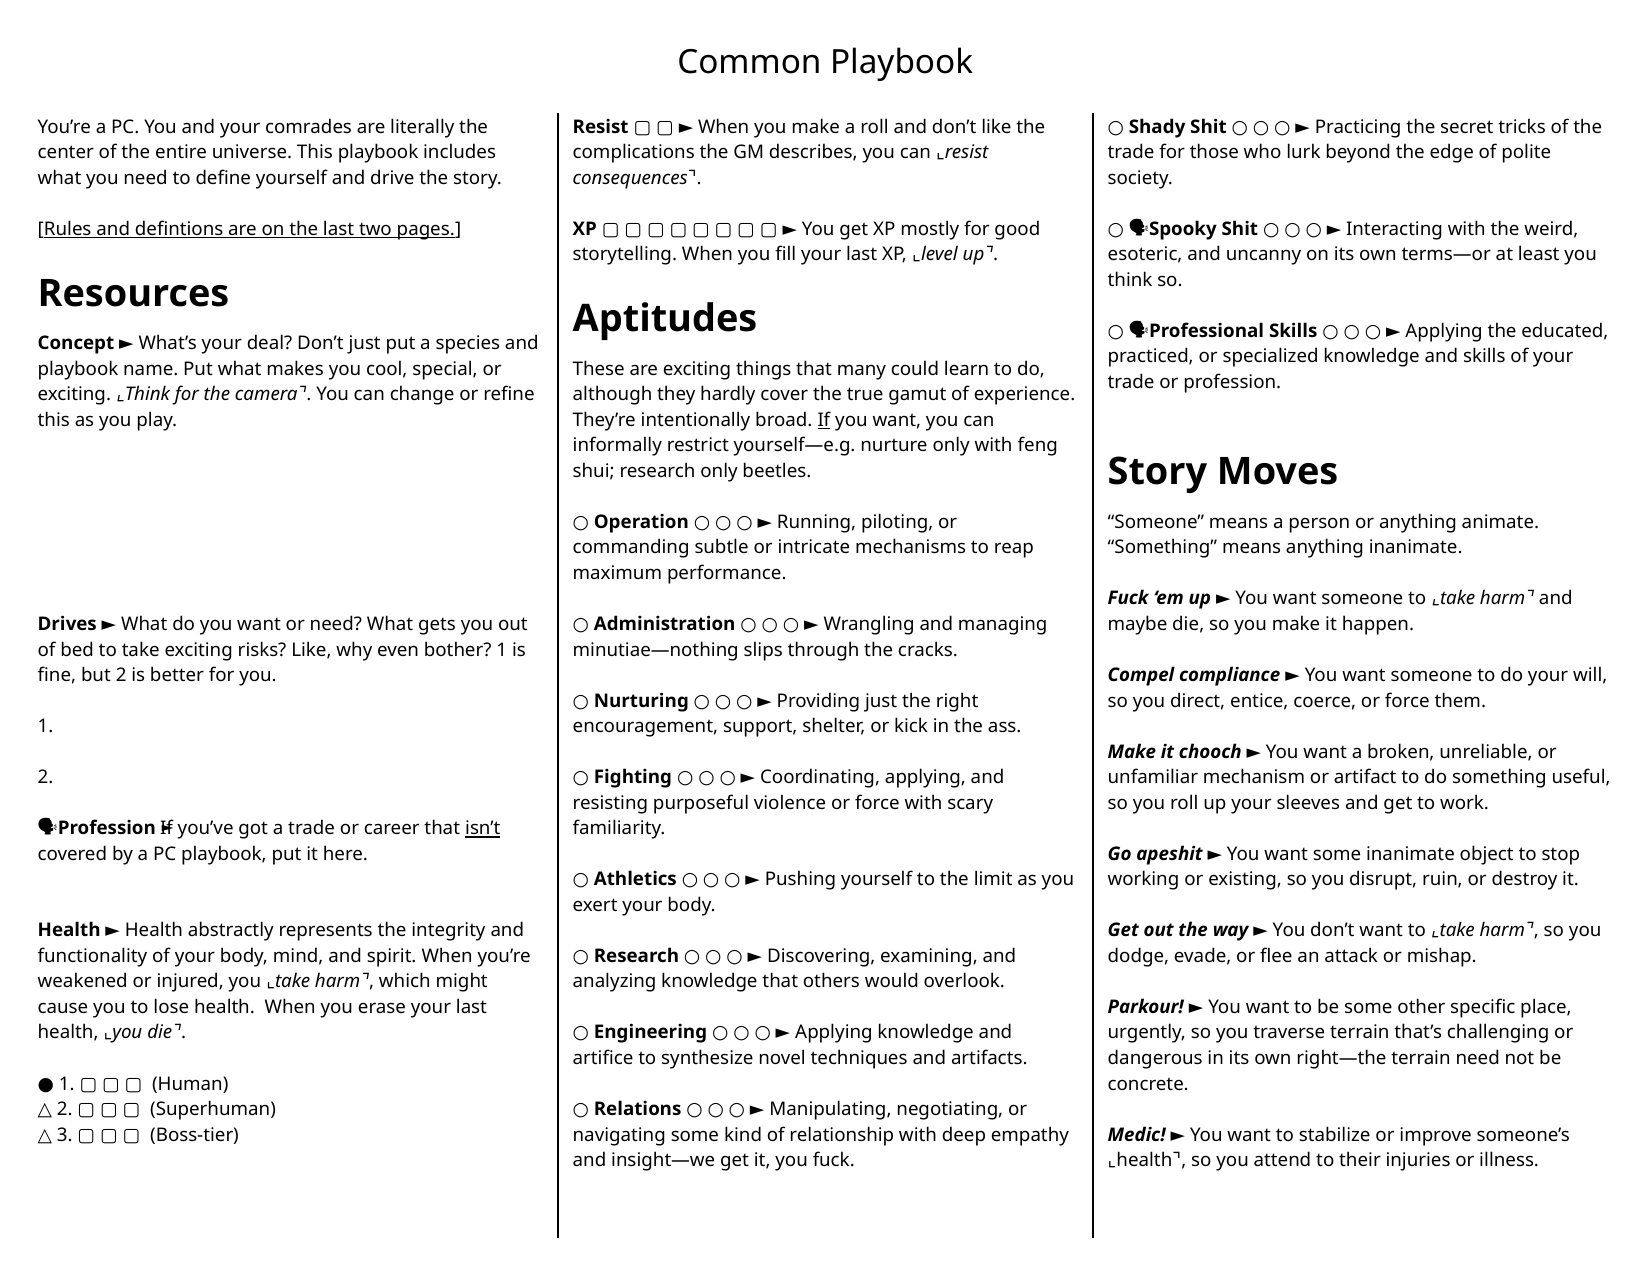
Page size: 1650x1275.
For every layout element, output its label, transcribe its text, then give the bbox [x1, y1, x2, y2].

text 🗣Profession ► If you’ve got a trade or career that isn’t covered by a PC playbook, put it here. [37, 814, 542, 866]
text △ 3. ▢ ▢ ▢ (Boss-tier) [37, 1121, 542, 1146]
text △ 2. ▢ ▢ ▢ (Superhuman) [37, 1095, 542, 1121]
text 1. [37, 712, 542, 738]
text ○ Research ○ ○ ○ ► Discovering, examining, and analyzing knowledge that others would overlook. [572, 942, 1077, 993]
text ○ Shady Shit ○ ○ ○ ► Practicing the secret tricks of the trade for those who lurk beyond the edge of polite society. [1107, 113, 1612, 189]
text Fuck ‘em up ► You want someone to ⌞take harm⌝ and maybe die, so you make it happen. [1107, 585, 1612, 636]
text ○ Relations ○ ○ ○ ► Manipulating, negotiating, or navigating some kind of relationship with deep empathy and insight—we get it, you fuck. [572, 1095, 1077, 1172]
text 2. [37, 763, 542, 789]
text Drives ► What do you want or need? What gets you out of bed to take exciting risks? Like, why even bother? 1 is fine, but 2 is better for you. [37, 610, 542, 687]
subtitle Story Moves [1107, 444, 1612, 496]
text Resist ▢ ▢ ► When you make a roll and don’t like the complications the GM describes, you can ⌞resist consequences⌝. [572, 113, 1077, 189]
text ○ Administration ○ ○ ○ ► Wrangling and managing minutiae—nothing slips through the cracks. [572, 610, 1077, 661]
text These are exciting things that many could learn to do, although they hardly cover the true gamut of experience. They’re intentionally broad. If you want, you can informally restrict yourself—e.g. nurture only with feng shui; research only beetles. [572, 355, 1077, 483]
subtitle Resources [37, 266, 542, 317]
text Go apeshit ► You want some inanimate object to stop working or existing, so you disrupt, ruin, or destroy it. [1107, 840, 1612, 891]
text ● 1. ▢ ▢ ▢ (Human) [37, 1070, 542, 1095]
text ○ Engineering ○ ○ ○ ► Applying knowledge and artifice to synthesize novel techniques and artifacts. [572, 1019, 1077, 1070]
text “Someone” means a person or anything animate. “Something” means anything inanimate. [1107, 508, 1612, 559]
text ○ Nurturing ○ ○ ○ ► Providing just the right encouragement, support, shelter, or kick in the ass. [572, 687, 1077, 738]
text Parkour! ► You want to be some other specific place, urgently, so you traverse terrain that’s challenging or dangerous in its own right—the terrain need not be concrete. [1107, 993, 1612, 1095]
text ○ Operation ○ ○ ○ ► Running, piloting, or commanding subtle or intricate mechanisms to reap maximum performance. [572, 508, 1077, 585]
text Medic! ► You want to stabilize or improve someone’s ⌞health⌝, so you attend to their injuries or illness. [1107, 1121, 1612, 1172]
text ○ 🗣Professional Skills ○ ○ ○ ► Applying the educated, practiced, or specialized knowledge and skills of your trade or profession. [1107, 317, 1612, 394]
text ○ 🗣Spooky Shit ○ ○ ○ ► Interacting with the weird, esoteric, and uncanny on its own terms—or at least you think so. [1107, 215, 1612, 292]
text ○ Athletics ○ ○ ○ ► Pushing yourself to the limit as you exert your body. [572, 866, 1077, 917]
text Compel compliance ► You want someone to do your will, so you direct, entice, coerce, or force them. [1107, 661, 1612, 712]
text Get out the way ► You don’t want to ⌞take harm⌝, so you dodge, evade, or flee an attack or mishap. [1107, 917, 1612, 968]
text [Rules and defintions are on the last two pages.] [37, 215, 542, 241]
subtitle Aptitudes [572, 291, 1077, 343]
text You’re a PC. You and your comrades are literally the center of the entire universe. This playbook includes what you need to define yourself and drive the story. [37, 113, 542, 189]
text ○ Fighting ○ ○ ○ ► Coordinating, applying, and resisting purposeful violence or force with scary familiarity. [572, 763, 1077, 840]
text XP ▢ ▢ ▢ ▢ ▢ ▢ ▢ ▢ ► You get XP mostly for good storytelling. When you fill your last XP, ⌞level up⌝. [572, 215, 1077, 266]
text Make it chooch ► You want a broken, unreliable, or unfamiliar mechanism or artifact to do something useful, so you roll up your sleeves and get to work. [1107, 738, 1612, 814]
text Health ► Health abstractly represents the integrity and functionality of your body, mind, and spirit. When you’re weakened or injured, you ⌞take harm⌝, which might cause you to lose health. When you erase your last health, ⌞you die⌝. [37, 917, 542, 1044]
text Concept ► What’s your deal? Don’t just put a species and playbook name. Put what makes you cool, special, or exciting. ⌞Think for the camera⌝. You can change or refine this as you play. [37, 330, 542, 432]
